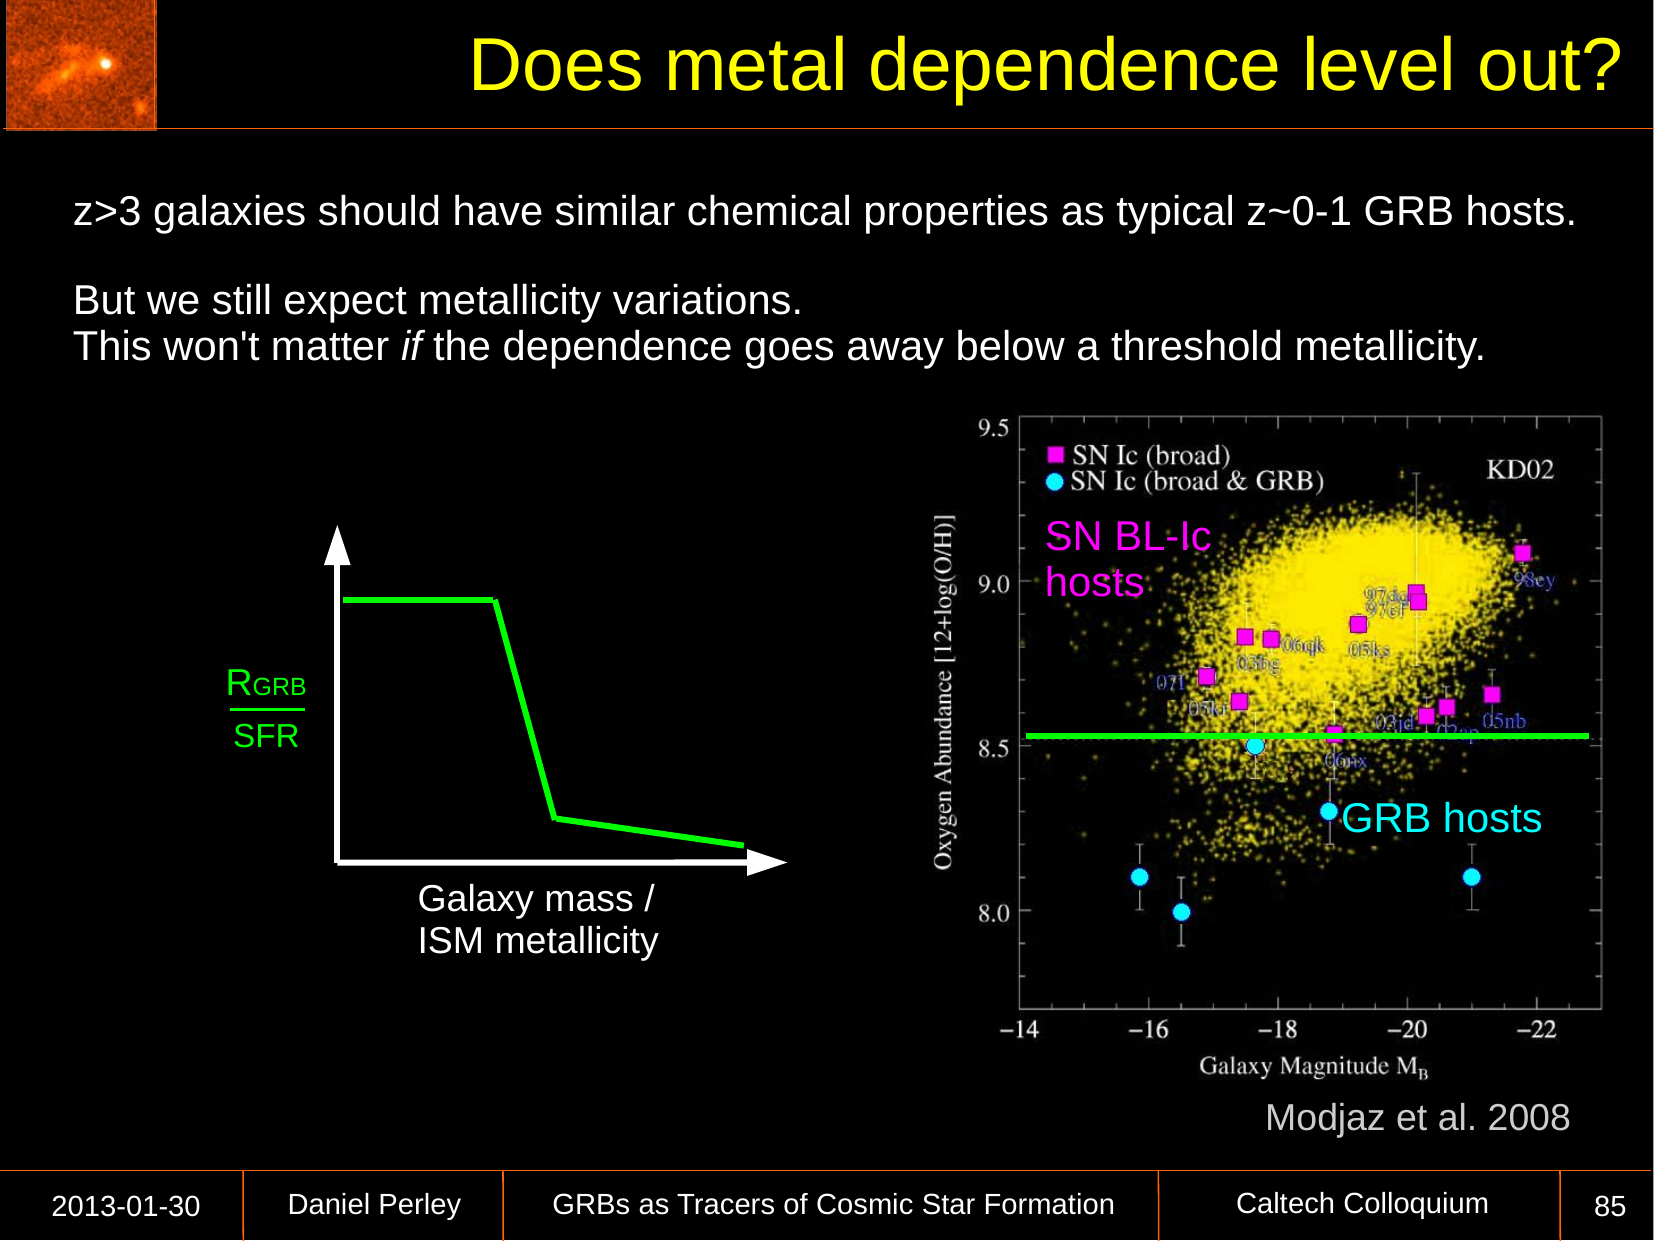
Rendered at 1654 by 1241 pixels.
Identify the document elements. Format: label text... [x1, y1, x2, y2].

title Does metal dependence level out? [187, 21, 1624, 108]
text_box Modjaz et al. 2008 [1247, 1085, 1589, 1149]
text_box GRB hosts [1326, 787, 1589, 849]
text_box Galaxy mass / ISM metallicity [402, 869, 750, 969]
text_box RGRB SFR [207, 653, 326, 762]
picture [7, 0, 154, 128]
text_box z>3 galaxies should have similar chemical properties as typical z~0-1 GRB hosts. But we still expect metallicity variations. This won't matter if the dependence goes away below a threshold metallicity. [55, 177, 1631, 381]
picture [925, 410, 1605, 1086]
text_box SN BL-Ic hosts [1030, 505, 1293, 613]
